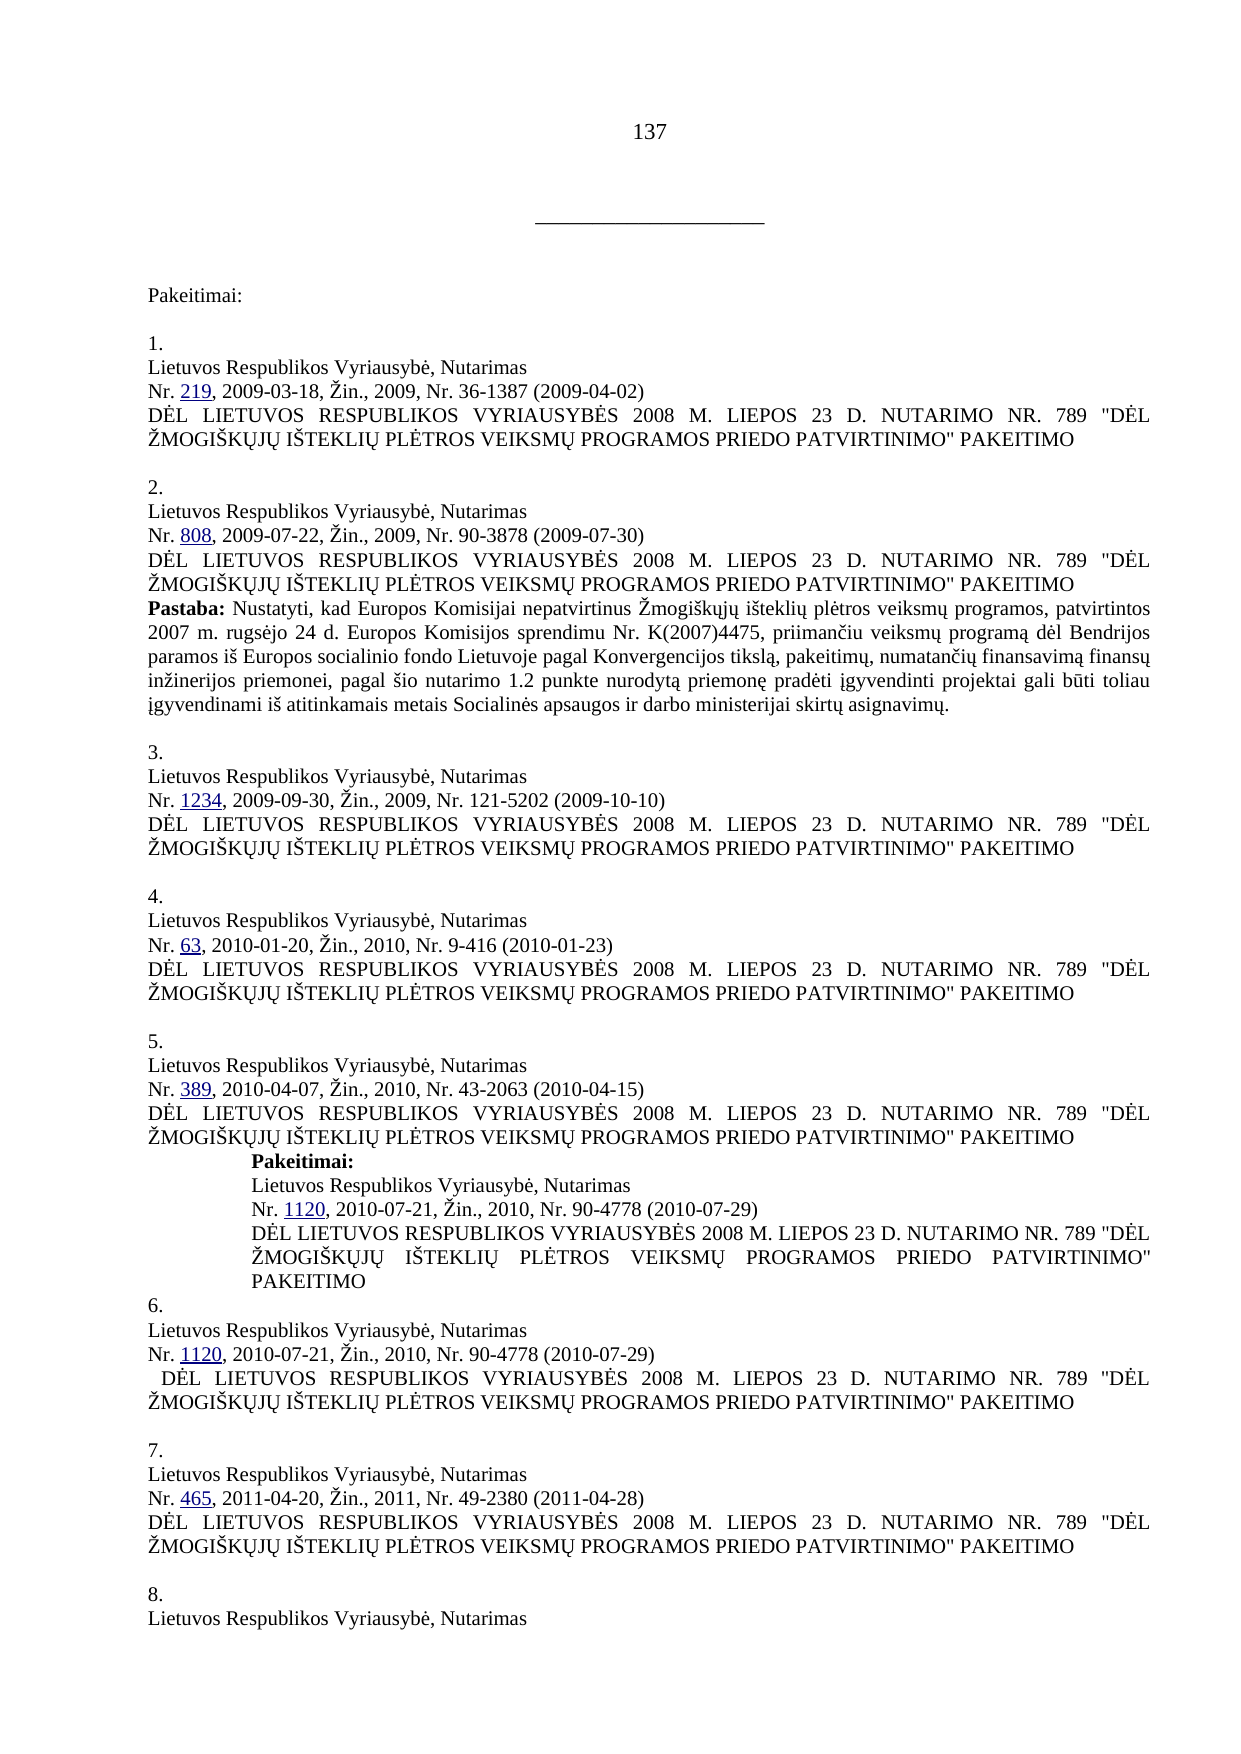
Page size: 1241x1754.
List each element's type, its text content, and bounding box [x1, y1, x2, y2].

text Pastaba: Nustatyti, kad Europos Komisijai nepatvirtinus Žmogiškųjų išteklių plėtros veiksmų programos, patvirtintos 2007 m. rugsėjo 24 d. Europos Komisijos sprendimu Nr. K(2007)4475, priimančiu veiksmų programą dėl Bendrijos paramos iš Europos socialinio fondo Lietuvoje pagal Konvergencijos tikslą, pakeitimų, numatančių finansavimą finansų inžinerijos priemonei, pagal šio nutarimo 1.2 punkte nurodytą priemonę pradėti įgyvendinti projektai gali būti toliau įgyvendinami iš atitinkamais metais Socialinės apsaugos ir darbo ministerijai skirtų asignavimų. [148, 596, 1152, 716]
text 8. [148, 1582, 1152, 1606]
text Lietuvos Respublikos Vyriausybė, Nutarimas [148, 1173, 1152, 1197]
text Lietuvos Respublikos Vyriausybė, Nutarimas [148, 1606, 1152, 1630]
text Lietuvos Respublikos Vyriausybė, Nutarimas [148, 908, 1152, 932]
text Lietuvos Respublikos Vyriausybė, Nutarimas [148, 499, 1152, 523]
text DĖL LIETUVOS RESPUBLIKOS VYRIAUSYBĖS 2008 M. LIEPOS 23 D. NUTARIMO NR. 789 "DĖL ŽMOGIŠKŲJŲ IŠTEKLIŲ PLĖTROS VEIKSMŲ PROGRAMOS PRIEDO PATVIRTINIMO" PAKEITIMO [148, 812, 1152, 860]
text Lietuvos Respublikos Vyriausybė, Nutarimas [148, 1317, 1152, 1342]
text Nr. 465, 2011-04-20, Žin., 2011, Nr. 49-2380 (2011-04-28) [148, 1486, 1152, 1510]
text Nr. 1234, 2009-09-30, Žin., 2009, Nr. 121-5202 (2009-10-10) [148, 788, 1152, 812]
text 2. [148, 475, 1152, 499]
text Pakeitimai: [148, 283, 1152, 307]
text 5. [148, 1029, 1152, 1053]
text –––––––––––––––––––– [148, 208, 1152, 235]
text DĖL LIETUVOS RESPUBLIKOS VYRIAUSYBĖS 2008 M. LIEPOS 23 D. NUTARIMO NR. 789 "DĖL ŽMOGIŠKŲJŲ IŠTEKLIŲ PLĖTROS VEIKSMŲ PROGRAMOS PRIEDO PATVIRTINIMO" PAKEITIMO [148, 403, 1152, 451]
text Pakeitimai: [148, 1149, 1152, 1173]
text 1. [148, 331, 1152, 355]
text Nr. 63, 2010-01-20, Žin., 2010, Nr. 9-416 (2010-01-23) [148, 932, 1152, 957]
text DĖL LIETUVOS RESPUBLIKOS VYRIAUSYBĖS 2008 M. LIEPOS 23 D. NUTARIMO NR. 789 "DĖL ŽMOGIŠKŲJŲ IŠTEKLIŲ PLĖTROS VEIKSMŲ PROGRAMOS PRIEDO PATVIRTINIMO" PAKEITIMO [148, 957, 1152, 1005]
text Nr. 389, 2010-04-07, Žin., 2010, Nr. 43-2063 (2010-04-15) [148, 1077, 1152, 1101]
text DĖL LIETUVOS RESPUBLIKOS VYRIAUSYBĖS 2008 M. LIEPOS 23 D. NUTARIMO NR. 789 "DĖL ŽMOGIŠKŲJŲ IŠTEKLIŲ PLĖTROS VEIKSMŲ PROGRAMOS PRIEDO PATVIRTINIMO" PAKEITIMO [148, 547, 1152, 596]
text DĖL LIETUVOS RESPUBLIKOS VYRIAUSYBĖS 2008 M. LIEPOS 23 D. NUTARIMO NR. 789 "DĖL ŽMOGIŠKŲJŲ IŠTEKLIŲ PLĖTROS VEIKSMŲ PROGRAMOS PRIEDO PATVIRTINIMO" PAKEITIMO [148, 1366, 1152, 1414]
text DĖL LIETUVOS RESPUBLIKOS VYRIAUSYBĖS 2008 M. LIEPOS 23 D. NUTARIMO NR. 789 "DĖL ŽMOGIŠKŲJŲ IŠTEKLIŲ PLĖTROS VEIKSMŲ PROGRAMOS PRIEDO PATVIRTINIMO" PAKEITIMO [148, 1510, 1152, 1558]
text Nr. 808, 2009-07-22, Žin., 2009, Nr. 90-3878 (2009-07-30) [148, 523, 1152, 547]
text 7. [148, 1438, 1152, 1462]
text Nr. 219, 2009-03-18, Žin., 2009, Nr. 36-1387 (2009-04-02) [148, 379, 1152, 403]
text DĖL LIETUVOS RESPUBLIKOS VYRIAUSYBĖS 2008 M. LIEPOS 23 D. NUTARIMO NR. 789 "DĖL ŽMOGIŠKŲJŲ IŠTEKLIŲ PLĖTROS VEIKSMŲ PROGRAMOS PRIEDO PATVIRTINIMO" PAKEITIMO [251, 1221, 1152, 1293]
text 6. [148, 1293, 1152, 1317]
text 4. [148, 884, 1152, 908]
text Lietuvos Respublikos Vyriausybė, Nutarimas [148, 1053, 1152, 1077]
text Lietuvos Respublikos Vyriausybė, Nutarimas [148, 764, 1152, 788]
text 3. [148, 740, 1152, 764]
text Lietuvos Respublikos Vyriausybė, Nutarimas [148, 1462, 1152, 1486]
text Lietuvos Respublikos Vyriausybė, Nutarimas [148, 355, 1152, 379]
text Nr. 1120, 2010-07-21, Žin., 2010, Nr. 90-4778 (2010-07-29) [148, 1342, 1152, 1366]
text Nr. 1120, 2010-07-21, Žin., 2010, Nr. 90-4778 (2010-07-29) [148, 1197, 1152, 1221]
text DĖL LIETUVOS RESPUBLIKOS VYRIAUSYBĖS 2008 M. LIEPOS 23 D. NUTARIMO NR. 789 "DĖL ŽMOGIŠKŲJŲ IŠTEKLIŲ PLĖTROS VEIKSMŲ PROGRAMOS PRIEDO PATVIRTINIMO" PAKEITIMO [148, 1101, 1152, 1149]
